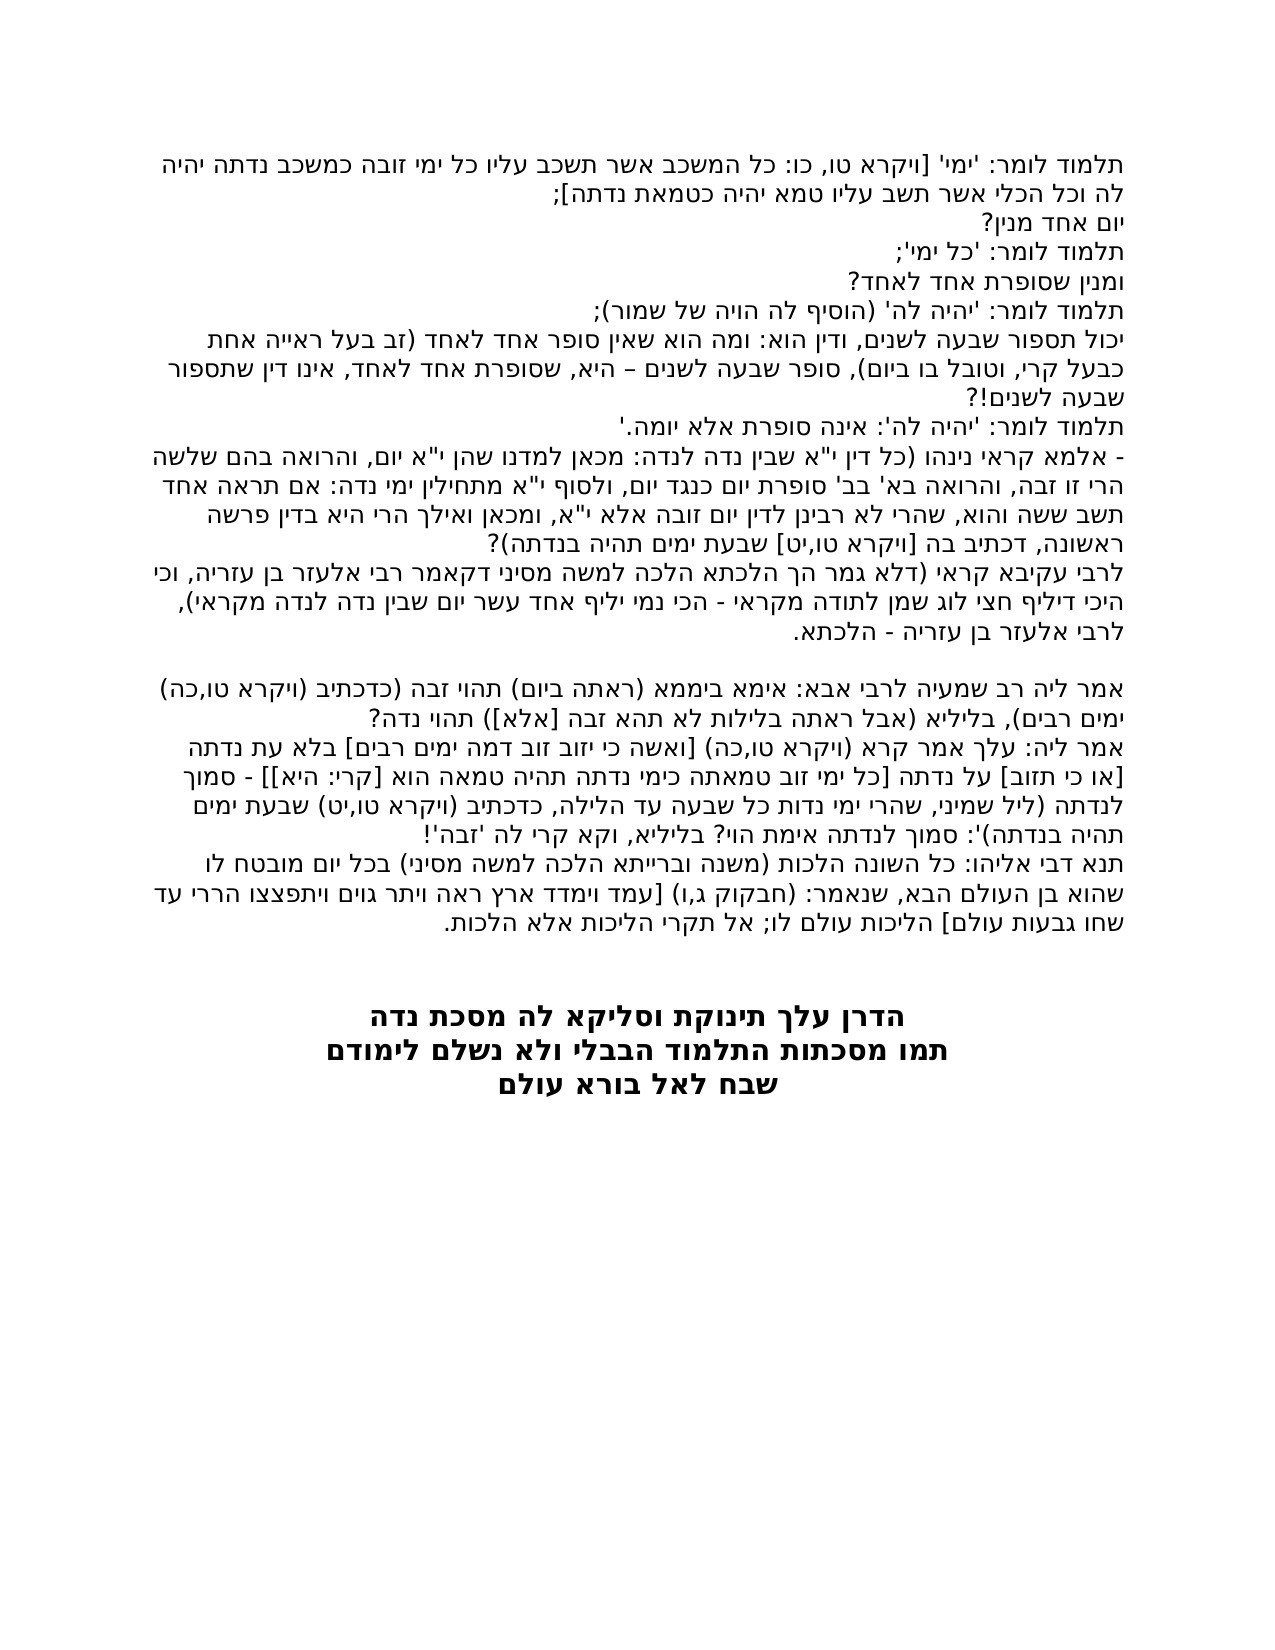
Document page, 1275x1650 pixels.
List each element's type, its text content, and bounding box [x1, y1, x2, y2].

text תנא דבי אליהו: כל השונה הלכות (משנה וברייתא הלכה למשה מסיני) בכל יום מובטח לו שהוא בן העולם הבא, שנאמר: (חבקוק ג,ו) [עמד וימדד ארץ ראה ויתר גוים ויתפצצו הררי עד שחו גבעות עולם] הליכות עולם לו; אל תקרי הליכות אלא הלכות. [150, 849, 1125, 937]
text שבח לאל בורא עולם [150, 1067, 1125, 1101]
text יכול תספור שבעה לשנים, ודין הוא: ומה הוא שאין סופר אחד לאחד (זב בעל ראייה אחת כבעל קרי, וטובל בו ביום), סופר שבעה לשנים – היא, שסופרת אחד לאחד, אינו דין שתספור שבעה לשנים!? [150, 325, 1125, 412]
text תמו מסכתות התלמוד הבבלי ולא נשלם לימודם [150, 1033, 1125, 1067]
text ומנין שסופרת אחד לאחד? [150, 267, 1125, 296]
text אמר ליה: עלך אמר קרא (ויקרא טו,כה) [ואשה כי יזוב זוב דמה ימים רבים] בלא עת נדתה [או כי תזוב] על נדתה [כל ימי זוב טמאתה כימי נדתה תהיה טמאה הוא [קרי: היא]] - סמוך לנדתה (ליל שמיני, שהרי ימי נדות כל שבעה עד הלילה, כדכתיב (ויקרא טו,יט) שבעת ימים תהיה בנדתה)': סמוך לנדתה אימת הוי? בליליא, וקא קרי לה 'זבה'! [150, 733, 1125, 849]
text - אלמא קראי נינהו (כל דין י"א שבין נדה לנדה: מכאן למדנו שהן י"א יום, והרואה בהם שלשה הרי זו זבה, והרואה בא' בב' סופרת יום כנגד יום, ולסוף י"א מתחילין ימי נדה: אם תראה אחד תשב ששה והוא, שהרי לא רבינן לדין יום זובה אלא י"א, ומכאן ואילך הרי היא בדין פרשה ראשונה, דכתיב בה [ויקרא טו,יט] שבעת ימים תהיה בנדתה)? [150, 442, 1125, 558]
text אמר ליה רב שמעיה לרבי אבא: אימא ביממא (ראתה ביום) תהוי זבה (כדכתיב (ויקרא טו,כה) ימים רבים), בליליא (אבל ראתה בלילות לא תהא זבה [אלא]) תהוי נדה? [150, 674, 1125, 733]
text תלמוד לומר: 'ימי' [ויקרא טו, כו: כל המשכב אשר תשכב עליו כל ימי זובה כמשכב נדתה יהיה לה וכל הכלי אשר תשב עליו טמא יהיה כטמאת נדתה]; [150, 150, 1125, 208]
text יום אחד מנין? [150, 208, 1125, 237]
text לרבי עקיבא קראי (דלא גמר הך הלכתא הלכה למשה מסיני דקאמר רבי אלעזר בן עזריה, וכי היכי דיליף חצי לוג שמן לתודה מקראי - הכי נמי יליף אחד עשר יום שבין נדה לנדה מקראי), לרבי אלעזר בן עזריה - הלכתא. [150, 558, 1125, 646]
text תלמוד לומר: 'יהיה לה': אינה סופרת אלא יומה.' [150, 412, 1125, 442]
text תלמוד לומר: 'כל ימי'; [150, 237, 1125, 267]
text תלמוד לומר: 'יהיה לה' (הוסיף לה הויה של שמור); [150, 296, 1125, 325]
text הדרן עלך תינוקת וסליקא לה מסכת נדה [150, 999, 1125, 1033]
